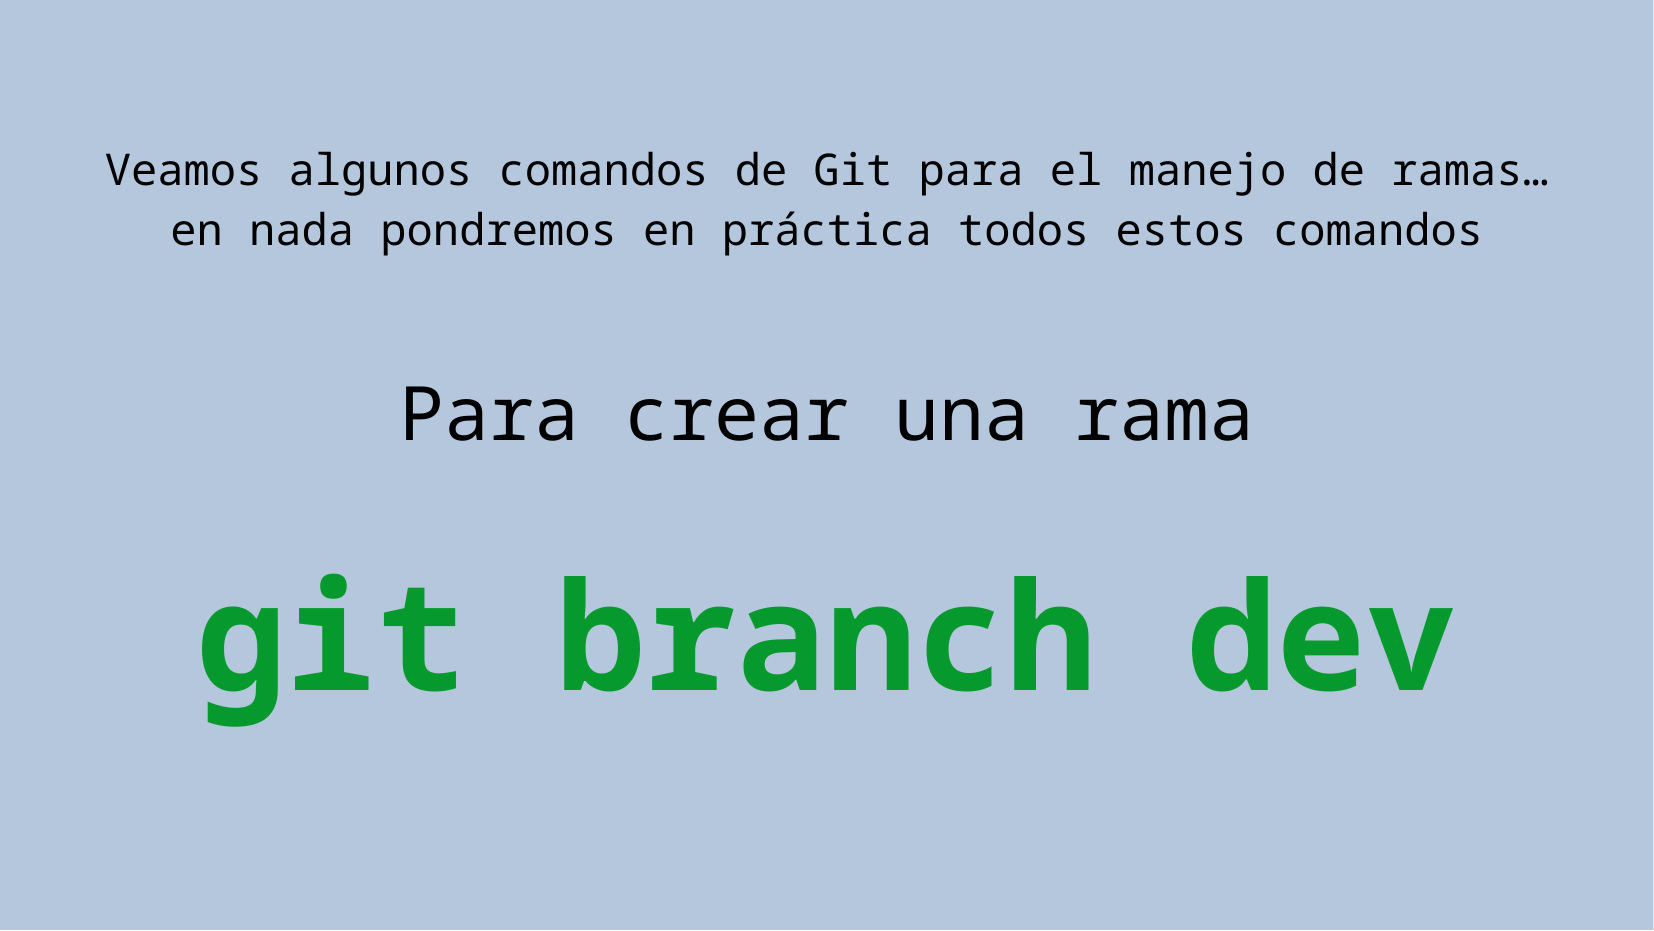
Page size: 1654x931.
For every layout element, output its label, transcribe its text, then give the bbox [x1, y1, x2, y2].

subtitle Veamos algunos comandos de Git para el manejo de ramas… en nada pondremos en práctica todos estos comandos Para crear una rama git branch dev [82, 76, 1571, 797]
